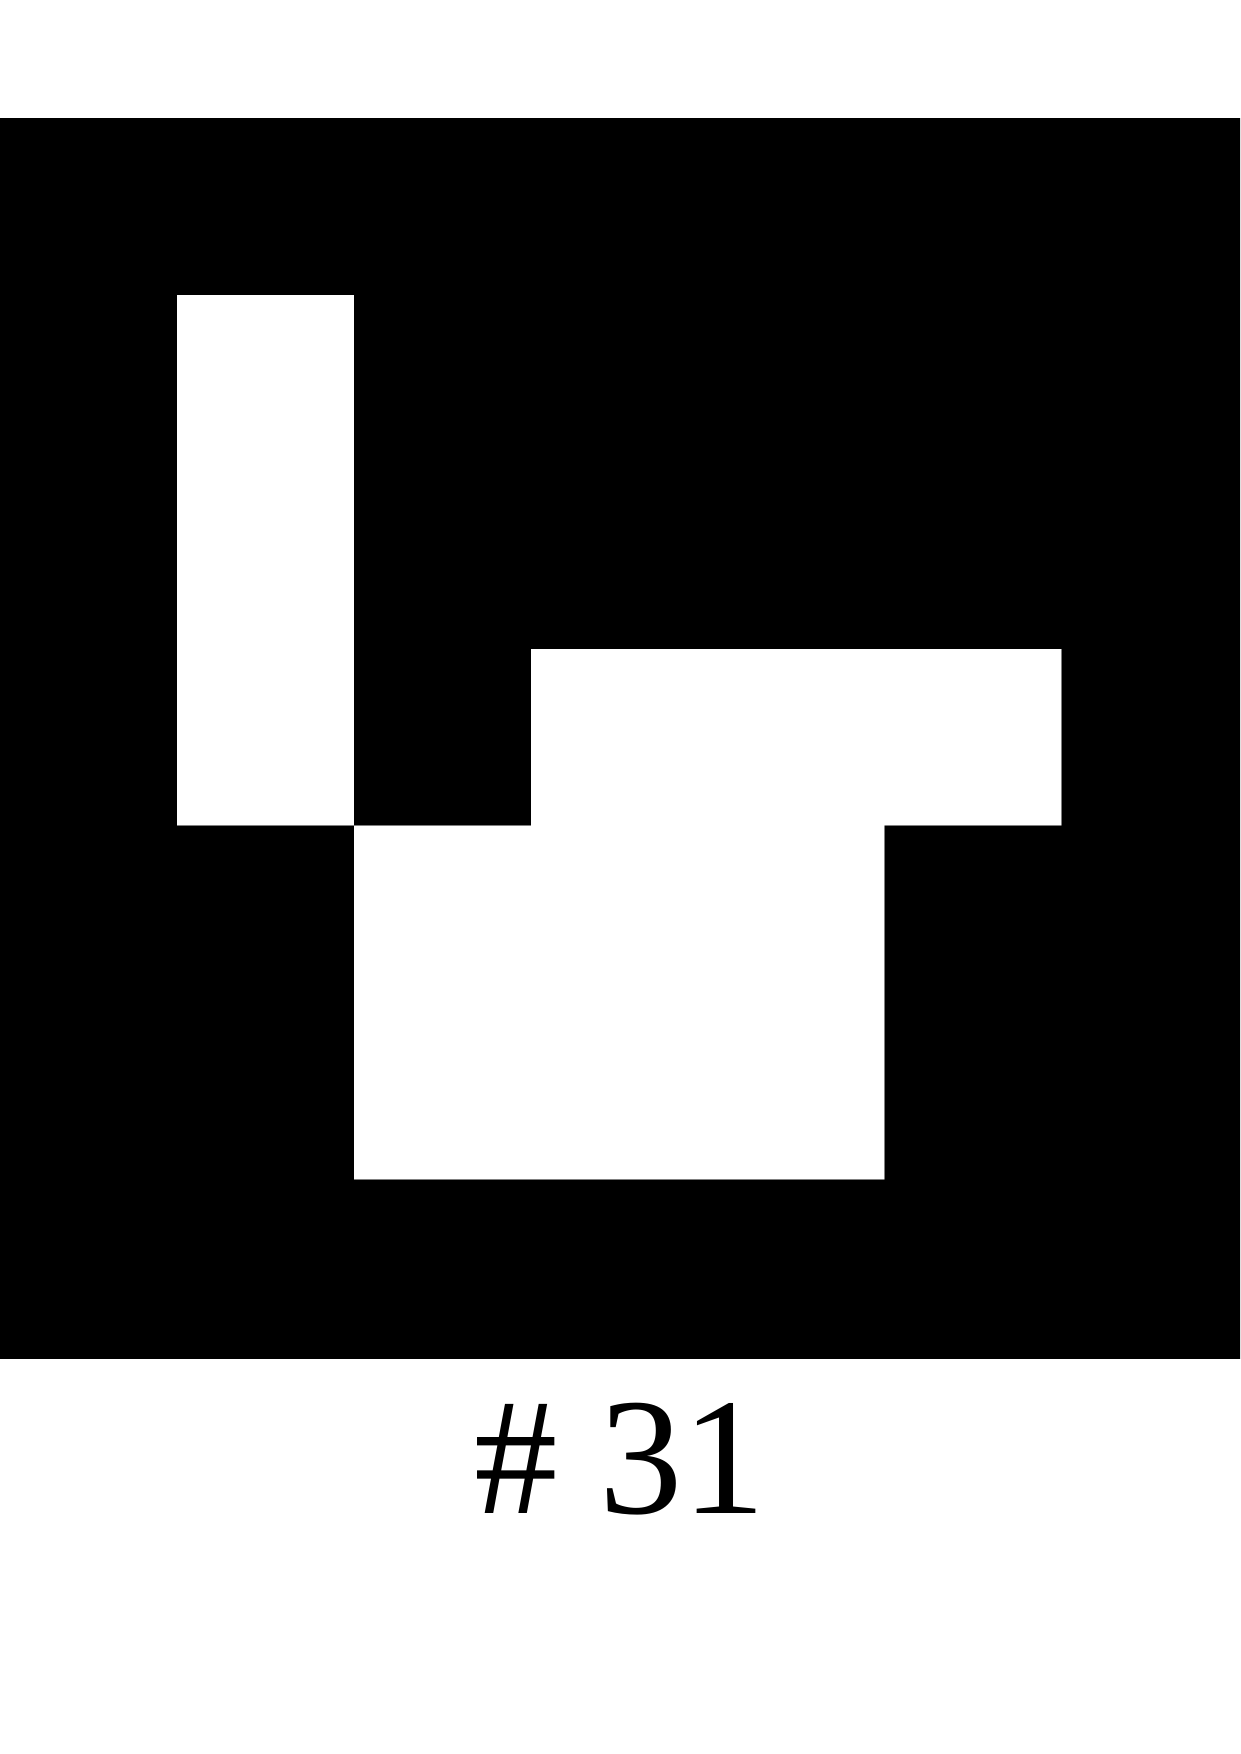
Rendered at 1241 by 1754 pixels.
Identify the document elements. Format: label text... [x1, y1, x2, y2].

text # 31 [118, 1359, 1122, 1550]
picture [0, 118, 1241, 1359]
